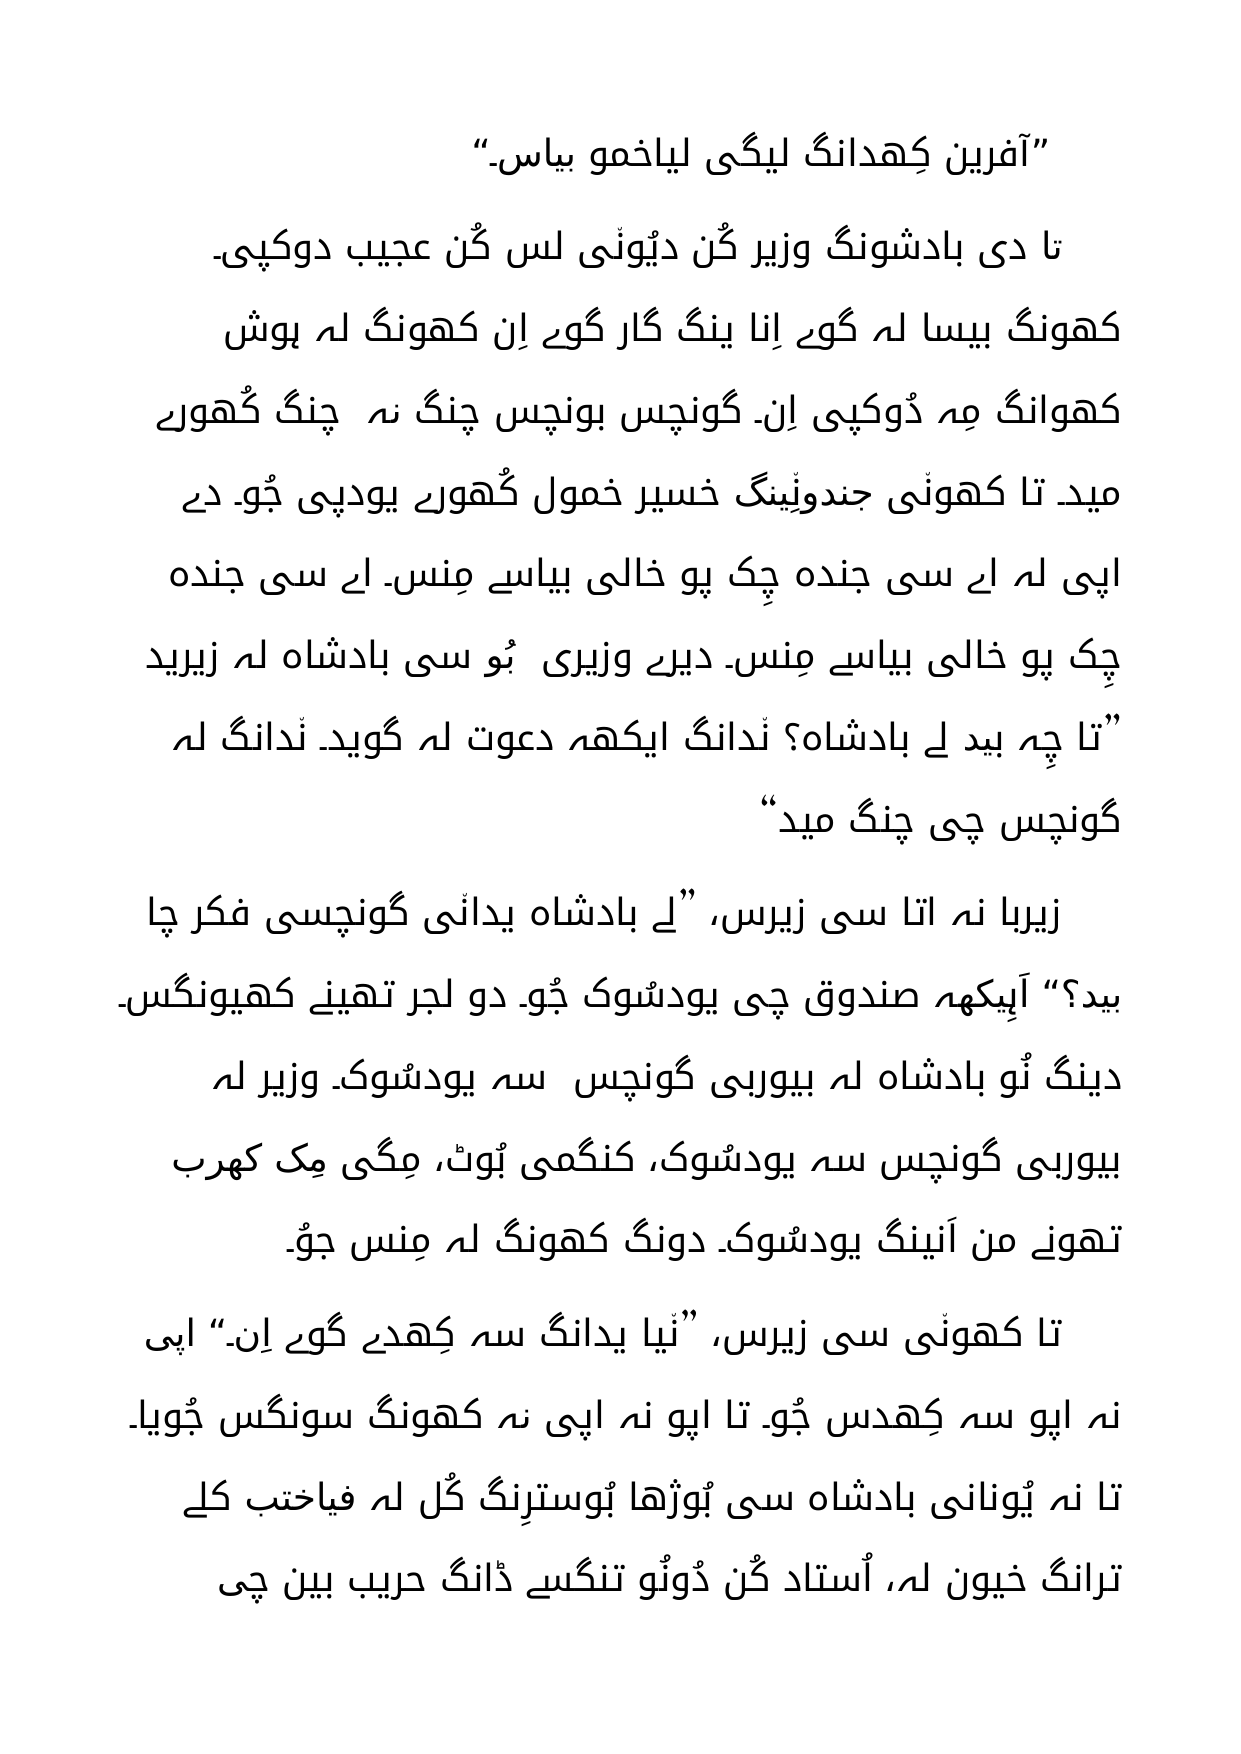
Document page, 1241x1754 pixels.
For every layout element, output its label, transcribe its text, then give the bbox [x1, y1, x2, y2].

text تا کھون٘ی سی زیرس، ”ن٘یا یدانگ سہ کِھدے گوے اِن۔“ اپی نہ اپو سہ کِھدس جُو۔ تا اپو نہ اپی نہ کھونگ سونگس جُویا۔ تا نہ یُونانی بادشاہ سی بُوژھا بُوسترِنگ کُل لہ فیاختب کلے ترانگ خیون لہ، اُستاد کُن دُونُو تنگسے ڈانگ حریب بین چی [118, 1298, 1122, 1615]
text زیربا نہ اتا سی زیرس، ”لے بادشاہ یدان٘ی گونچسی فکر چا بید؟“ اَہِیکھہ صندوق چی یودسُوک جُو۔ دو لجر تھینے کھیونگس۔ دینگ نُو بادشاہ لہ بیوربی گونچس سہ یودسُوک۔ وزیر لہ بیوربی گونچس سہ یودسُوک، کنگمی بُوٹ، مِگی مِک کھرب تھونے من اَنینگ یودسُوک۔ دونگ کھونگ لہ مِنس جوُ۔ [118, 878, 1122, 1276]
text تا دی بادشونگ وزیر کُن دیُون٘ی لس کُن عجیب دوکپی۔ کھونگ بیسا لہ گوے اِنا ینگ گار گوے اِن کھونگ لہ ہوش کھوانگ مِہ دُوکپی اِن۔ گونچس بونچس چنگ نہ چنگ کُھورے مید۔ تا کھون٘ی جندونِ٘ینگ خسیر خمول کُھورے یودپی جُو۔ دے اپی لہ اے سی جندہ چِک پو خالی بیاسے مِنس۔ اے سی جندہ چِک پو خالی بیاسے مِنس۔ دیرے وزیری بُو سی بادشاہ لہ زیرید ”تا چِہ بید لے بادشاہ؟ ن٘دانگ ایکھہ دعوت لہ گوید۔ ن٘دانگ لہ گونچس چی چنگ مید“ [118, 212, 1122, 855]
text ”آفرین کِھدانگ لیگی لیاخمو بیاس۔“ [118, 118, 1122, 189]
